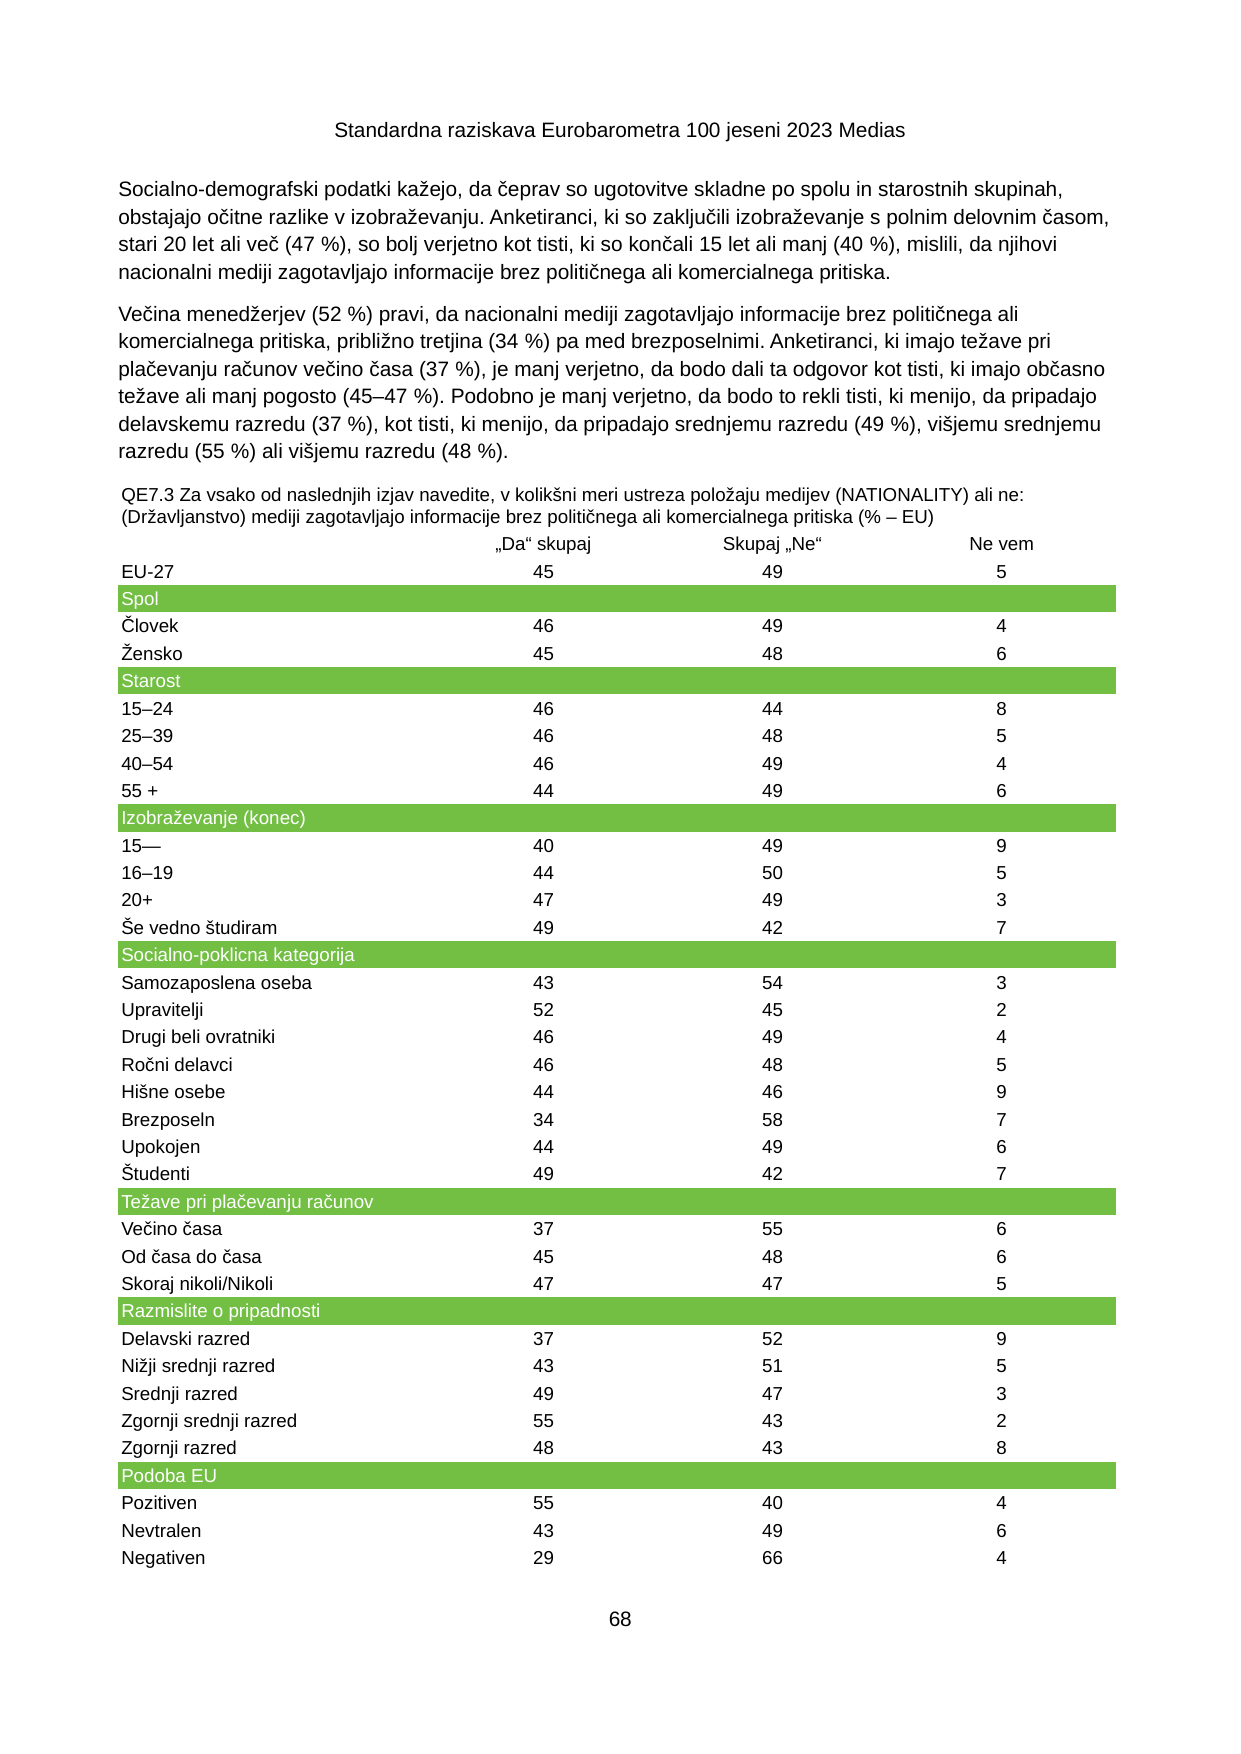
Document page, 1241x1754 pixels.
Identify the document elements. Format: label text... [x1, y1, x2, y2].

table_cell 9 [887, 1325, 1116, 1352]
table_cell 50 [658, 859, 887, 886]
table_cell [658, 667, 887, 694]
table_cell 29 [429, 1544, 658, 1571]
table_cell 42 [658, 1160, 887, 1188]
table_cell 52 [658, 1325, 887, 1352]
table_cell 47 [429, 1270, 658, 1297]
table_cell 7 [887, 914, 1116, 941]
table_cell 40 [429, 832, 658, 859]
table_cell 3 [887, 1380, 1116, 1407]
table_cell 15— [118, 832, 429, 859]
table_cell 37 [429, 1325, 658, 1352]
table_cell Hišne osebe [118, 1078, 429, 1106]
table_cell 4 [887, 1023, 1116, 1051]
table_cell 49 [429, 1160, 658, 1188]
table_cell 55 [429, 1407, 658, 1434]
table_cell 7 [887, 1106, 1116, 1133]
table_cell 48 [658, 1051, 887, 1078]
table_cell Podoba EU [118, 1462, 429, 1489]
table_cell 40–54 [118, 749, 429, 777]
table_cell 55 [658, 1215, 887, 1242]
table_cell 43 [429, 1516, 658, 1544]
table_cell 46 [429, 695, 658, 722]
table_cell 55 [429, 1489, 658, 1516]
table_cell [429, 941, 658, 968]
table_cell 49 [429, 914, 658, 941]
table_cell 46 [429, 613, 658, 640]
table_cell 40 [658, 1489, 887, 1516]
table_cell [887, 1462, 1116, 1489]
table_cell 5 [887, 558, 1116, 585]
table_cell Študenti [118, 1160, 429, 1188]
table_cell 4 [887, 1544, 1116, 1571]
table_cell 45 [658, 996, 887, 1023]
table_cell 47 [658, 1380, 887, 1407]
table_cell Upravitelji [118, 996, 429, 1023]
table_cell 51 [658, 1352, 887, 1379]
table_cell 49 [658, 749, 887, 777]
table_cell 46 [429, 1051, 658, 1078]
table_cell [887, 667, 1116, 694]
table_cell 47 [429, 886, 658, 914]
table_cell 6 [887, 777, 1116, 804]
table_cell Nevtralen [118, 1516, 429, 1544]
table_cell 43 [429, 969, 658, 996]
table_cell Razmislite o pripadnosti [118, 1297, 429, 1325]
table_cell [887, 941, 1116, 968]
table_cell 49 [658, 777, 887, 804]
table_cell Negativen [118, 1544, 429, 1571]
table_cell 5 [887, 859, 1116, 886]
table_cell 8 [887, 695, 1116, 722]
table_cell 48 [429, 1434, 658, 1462]
text Socialno-demografski podatki kažejo, da čeprav so ugotovitve skladne po spolu in starostnih skupinah, obstajajo očitne razlike v izobraževanju. Anketiranci, ki so zaključili izobraževanje s polnim delovnim časom, stari 20 let ali več (47 %), so bolj verjetno kot tisti, ki so končali 15 let ali manj (40 %), mislili, da njihovi nacionalni mediji zagotavljajo informacije brez političnega ali komercialnega pritiska. [118, 177, 1122, 283]
table_cell 2 [887, 1407, 1116, 1434]
table_cell 3 [887, 886, 1116, 914]
table_cell 43 [429, 1352, 658, 1379]
table_cell 44 [429, 859, 658, 886]
table_cell 43 [658, 1434, 887, 1462]
table_header QE7.3 Za vsako od naslednjih izjav navedite, v kolikšni meri ustreza položaju medijev (NATIONALITY) ali ne: (Državljanstvo) mediji zagotavljajo informacije brez političnega ali komercialnega pritiska (% – EU) [118, 481, 1116, 530]
table_cell Ročni delavci [118, 1051, 429, 1078]
table_cell 46 [429, 722, 658, 749]
table_cell 9 [887, 832, 1116, 859]
table_cell 5 [887, 1270, 1116, 1297]
table_cell 66 [658, 1544, 887, 1571]
table_cell [658, 941, 887, 968]
table_cell [429, 804, 658, 832]
table_cell [429, 1297, 658, 1325]
table_cell 43 [658, 1407, 887, 1434]
table_cell Srednji razred [118, 1380, 429, 1407]
table_cell Žensko [118, 640, 429, 667]
table_cell [658, 1462, 887, 1489]
table_cell 34 [429, 1106, 658, 1133]
table_cell EU-27 [118, 558, 429, 585]
table_cell Človek [118, 613, 429, 640]
table_cell 49 [658, 886, 887, 914]
table_cell 4 [887, 749, 1116, 777]
table_cell 3 [887, 969, 1116, 996]
table_cell 6 [887, 1243, 1116, 1270]
table_cell [658, 1297, 887, 1325]
table_cell [658, 585, 887, 612]
table_cell 46 [658, 1078, 887, 1106]
table_cell 25–39 [118, 722, 429, 749]
table_cell 6 [887, 1516, 1116, 1544]
table_cell [429, 585, 658, 612]
table_cell 45 [429, 1243, 658, 1270]
table_cell 48 [658, 1243, 887, 1270]
table_cell Pozitiven [118, 1489, 429, 1516]
table_cell [658, 804, 887, 832]
table_cell 45 [429, 558, 658, 585]
table_cell Skupaj „Ne“ [658, 530, 887, 558]
table_cell Težave pri plačevanju računov [118, 1188, 429, 1215]
table_cell 46 [429, 1023, 658, 1051]
table_cell 4 [887, 613, 1116, 640]
table_cell [887, 804, 1116, 832]
table_cell 49 [658, 613, 887, 640]
table_cell 4 [887, 1489, 1116, 1516]
table_cell Nižji srednji razred [118, 1352, 429, 1379]
table_cell 6 [887, 1215, 1116, 1242]
table_cell 9 [887, 1078, 1116, 1106]
text Večina menedžerjev (52 %) pravi, da nacionalni mediji zagotavljajo informacije brez političnega ali komercialnega pritiska, približno tretjina (34 %) pa med brezposelnimi. Anketiranci, ki imajo težave pri plačevanju računov večino časa (37 %), je manj verjetno, da bodo dali ta odgovor kot tisti, ki imajo občasno težave ali manj pogosto (45–47 %). Podobno je manj verjetno, da bodo to rekli tisti, ki menijo, da pripadajo delavskemu razredu (37 %), kot tisti, ki menijo, da pripadajo srednjemu razredu (49 %), višjemu srednjemu razredu (55 %) ali višjemu razredu (48 %). [118, 302, 1122, 463]
table_cell Socialno-poklicna kategorija [118, 941, 429, 968]
table_cell Brezposeln [118, 1106, 429, 1133]
table_cell Zgornji srednji razred [118, 1407, 429, 1434]
table_cell Upokojen [118, 1133, 429, 1160]
table_cell 44 [658, 695, 887, 722]
table_cell 6 [887, 640, 1116, 667]
table_cell Spol [118, 585, 429, 612]
table_cell Od časa do časa [118, 1243, 429, 1270]
table_cell 55 + [118, 777, 429, 804]
table_cell [429, 667, 658, 694]
table_cell 49 [658, 558, 887, 585]
table_cell 2 [887, 996, 1116, 1023]
table_cell [887, 1188, 1116, 1215]
table_cell 44 [429, 777, 658, 804]
table_cell Delavski razred [118, 1325, 429, 1352]
table_cell 45 [429, 640, 658, 667]
table_cell [118, 530, 429, 558]
table_cell [887, 585, 1116, 612]
table_cell 16–19 [118, 859, 429, 886]
table_cell 49 [429, 1380, 658, 1407]
table_cell Izobraževanje (konec) [118, 804, 429, 832]
table_cell Ne vem [887, 530, 1116, 558]
table_cell 54 [658, 969, 887, 996]
table_cell 46 [429, 749, 658, 777]
table_cell 5 [887, 722, 1116, 749]
table_cell Samozaposlena oseba [118, 969, 429, 996]
table_cell [887, 1297, 1116, 1325]
table_cell 5 [887, 1352, 1116, 1379]
table_cell 6 [887, 1133, 1116, 1160]
table_cell Zgornji razred [118, 1434, 429, 1462]
table_cell Drugi beli ovratniki [118, 1023, 429, 1051]
table_cell Skoraj nikoli/Nikoli [118, 1270, 429, 1297]
table_cell 49 [658, 1023, 887, 1051]
table_cell „Da“ skupaj [429, 530, 658, 558]
table_cell [658, 1188, 887, 1215]
table_cell 48 [658, 722, 887, 749]
table_cell 48 [658, 640, 887, 667]
table_cell [429, 1462, 658, 1489]
table_cell 42 [658, 914, 887, 941]
table_cell 52 [429, 996, 658, 1023]
table_cell 44 [429, 1078, 658, 1106]
table_cell 7 [887, 1160, 1116, 1188]
table_cell 49 [658, 832, 887, 859]
table_cell 44 [429, 1133, 658, 1160]
table_cell 49 [658, 1133, 887, 1160]
table_cell 20+ [118, 886, 429, 914]
table_cell 37 [429, 1215, 658, 1242]
table_cell [429, 1188, 658, 1215]
table_cell 15–24 [118, 695, 429, 722]
table_cell 58 [658, 1106, 887, 1133]
table_cell Večino časa [118, 1215, 429, 1242]
table_cell 8 [887, 1434, 1116, 1462]
table_cell 49 [658, 1516, 887, 1544]
table_cell 47 [658, 1270, 887, 1297]
table_cell Starost [118, 667, 429, 694]
table_cell Še vedno študiram [118, 914, 429, 941]
table_cell 5 [887, 1051, 1116, 1078]
